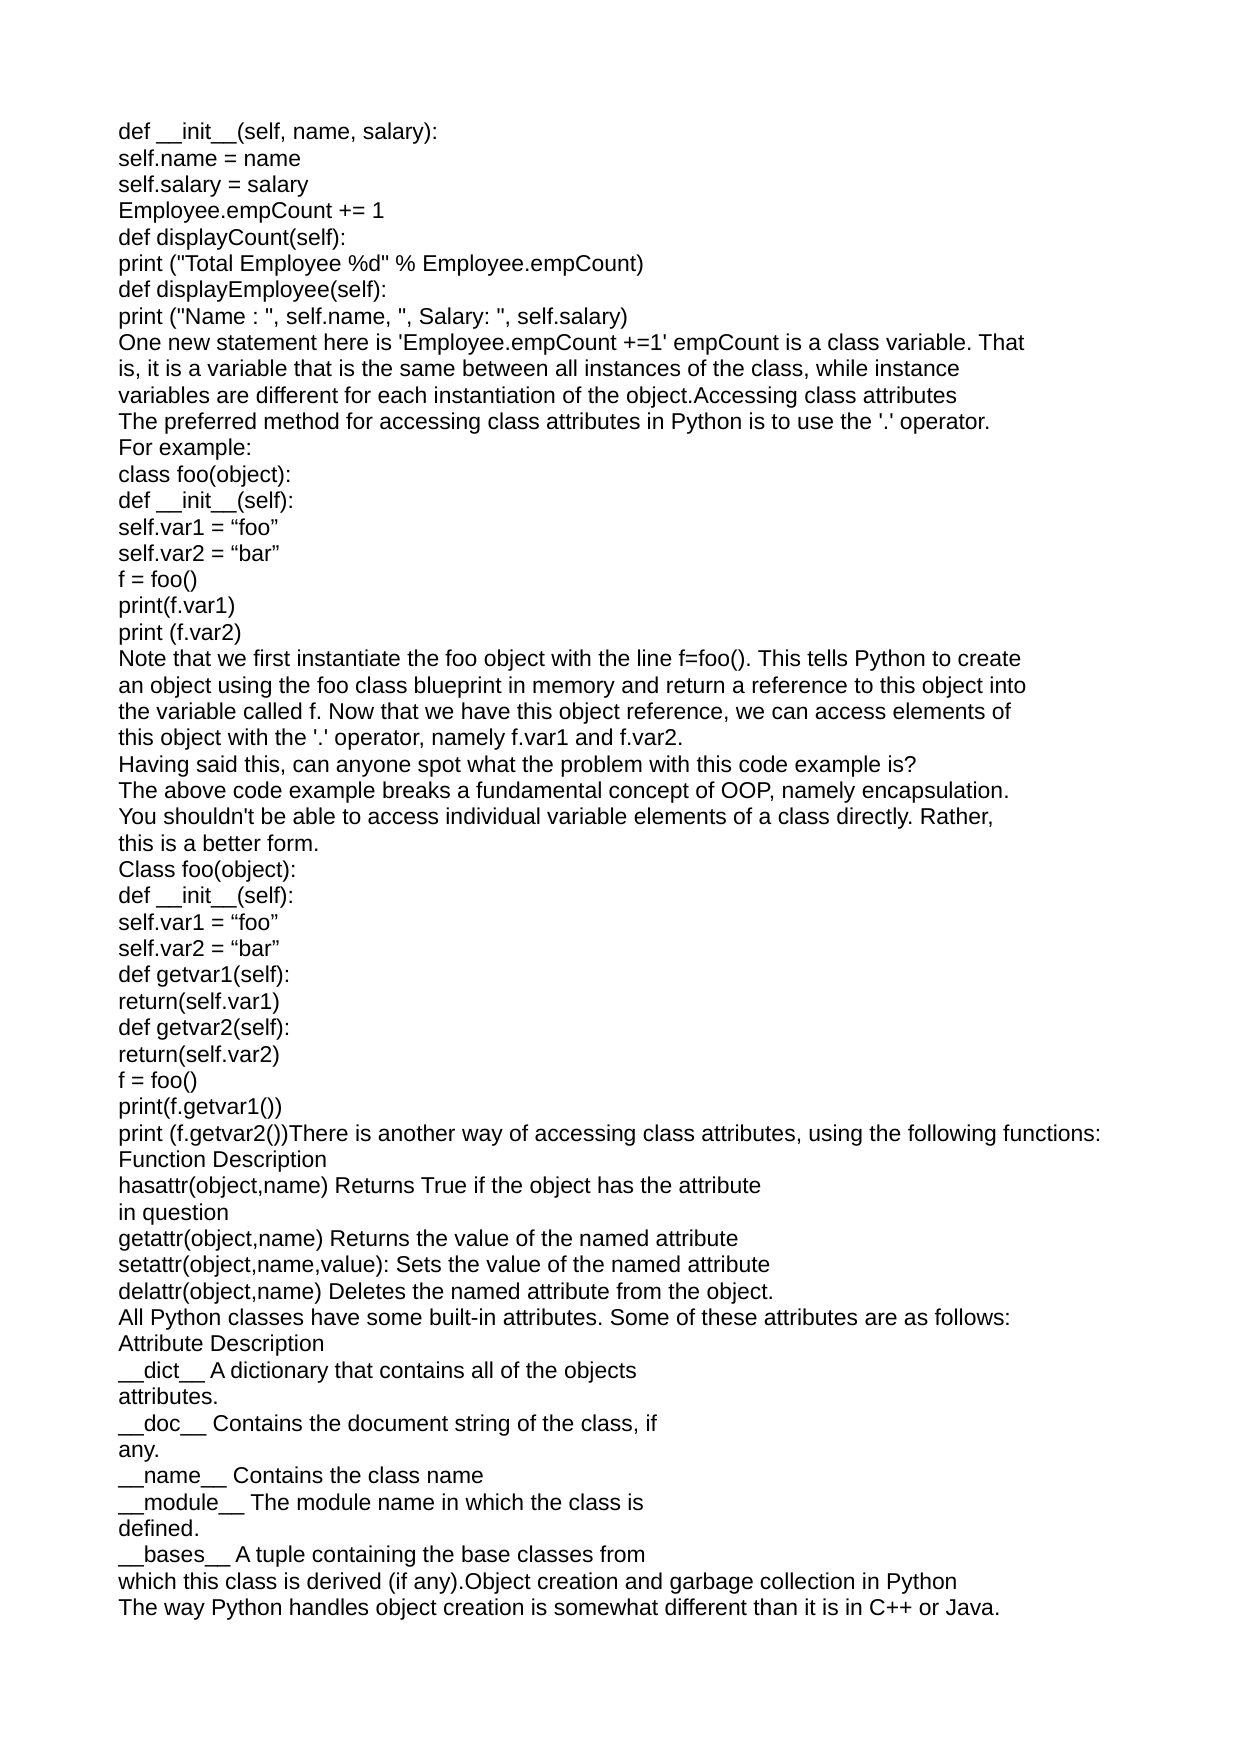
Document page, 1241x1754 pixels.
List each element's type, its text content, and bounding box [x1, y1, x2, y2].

text All Python classes have some built-in attributes. Some of these attributes are as follows: [118, 1304, 1122, 1330]
text attributes. [118, 1383, 1122, 1409]
text print ("Total Employee %d" % Employee.empCount) [118, 250, 1122, 276]
text def getvar1(self): [118, 961, 1122, 988]
text this is a better form. [118, 830, 1122, 856]
text return(self.var1) [118, 988, 1122, 1014]
text this object with the '.' operator, namely f.var1 and f.var2. [118, 724, 1122, 751]
text defined. [118, 1515, 1122, 1541]
text For example: [118, 434, 1122, 461]
text One new statement here is 'Employee.empCount +=1' empCount is a class variable. That [118, 329, 1122, 355]
text getattr(object,name) Returns the value of the named attribute [118, 1225, 1122, 1251]
text self.var1 = “foo” [118, 909, 1122, 935]
text Function Description [118, 1146, 1122, 1172]
text delattr(object,name) Deletes the named attribute from the object. [118, 1278, 1122, 1304]
text __dict__ A dictionary that contains all of the objects [118, 1357, 1122, 1383]
text self.var2 = “bar” [118, 540, 1122, 566]
text which this class is derived (if any).Object creation and garbage collection in Python [118, 1568, 1122, 1594]
text You shouldn't be able to access individual variable elements of a class directly. Rather, [118, 803, 1122, 830]
text print ("Name : ", self.name, ", Salary: ", self.salary) [118, 303, 1122, 329]
text setattr(object,name,value): Sets the value of the named attribute [118, 1251, 1122, 1278]
text print (f.getvar2())There is another way of accessing class attributes, using the following functions: [118, 1119, 1122, 1146]
text self.var1 = “foo” [118, 513, 1122, 540]
text print(f.getvar1()) [118, 1093, 1122, 1119]
text return(self.var2) [118, 1041, 1122, 1067]
text Having said this, can anyone spot what the problem with this code example is? [118, 751, 1122, 777]
text The preferred method for accessing class attributes in Python is to use the '.' operator. [118, 408, 1122, 434]
text in question [118, 1199, 1122, 1225]
text an object using the foo class blueprint in memory and return a reference to this object into [118, 672, 1122, 698]
text self.var2 = “bar” [118, 935, 1122, 961]
text Note that we first instantiate the foo object with the line f=foo(). This tells Python to create [118, 645, 1122, 672]
text def displayCount(self): [118, 223, 1122, 250]
text variables are different for each instantiation of the object.Accessing class attributes [118, 382, 1122, 408]
text is, it is a variable that is the same between all instances of the class, while instance [118, 355, 1122, 382]
text def __init__(self, name, salary): [118, 118, 1122, 144]
text Employee.empCount += 1 [118, 197, 1122, 223]
text __bases__ A tuple containing the base classes from [118, 1541, 1122, 1568]
text Class foo(object): [118, 856, 1122, 882]
text self.salary = salary [118, 171, 1122, 197]
text the variable called f. Now that we have this object reference, we can access elements of [118, 698, 1122, 724]
text __name__ Contains the class name [118, 1462, 1122, 1488]
text __doc__ Contains the document string of the class, if [118, 1409, 1122, 1436]
text The above code example breaks a fundamental concept of OOP, namely encapsulation. [118, 777, 1122, 803]
text self.name = name [118, 144, 1122, 171]
text Attribute Description [118, 1330, 1122, 1357]
text def displayEmployee(self): [118, 276, 1122, 303]
text hasattr(object,name) Returns True if the object has the attribute [118, 1172, 1122, 1199]
text def __init__(self): [118, 882, 1122, 909]
text class foo(object): [118, 461, 1122, 487]
text any. [118, 1436, 1122, 1462]
text print(f.var1) [118, 592, 1122, 619]
text def getvar2(self): [118, 1014, 1122, 1041]
text The way Python handles object creation is somewhat different than it is in C++ or Java. [118, 1594, 1122, 1620]
text __module__ The module name in which the class is [118, 1488, 1122, 1515]
text f = foo() [118, 566, 1122, 592]
text print (f.var2) [118, 619, 1122, 645]
text f = foo() [118, 1067, 1122, 1093]
text def __init__(self): [118, 487, 1122, 513]
